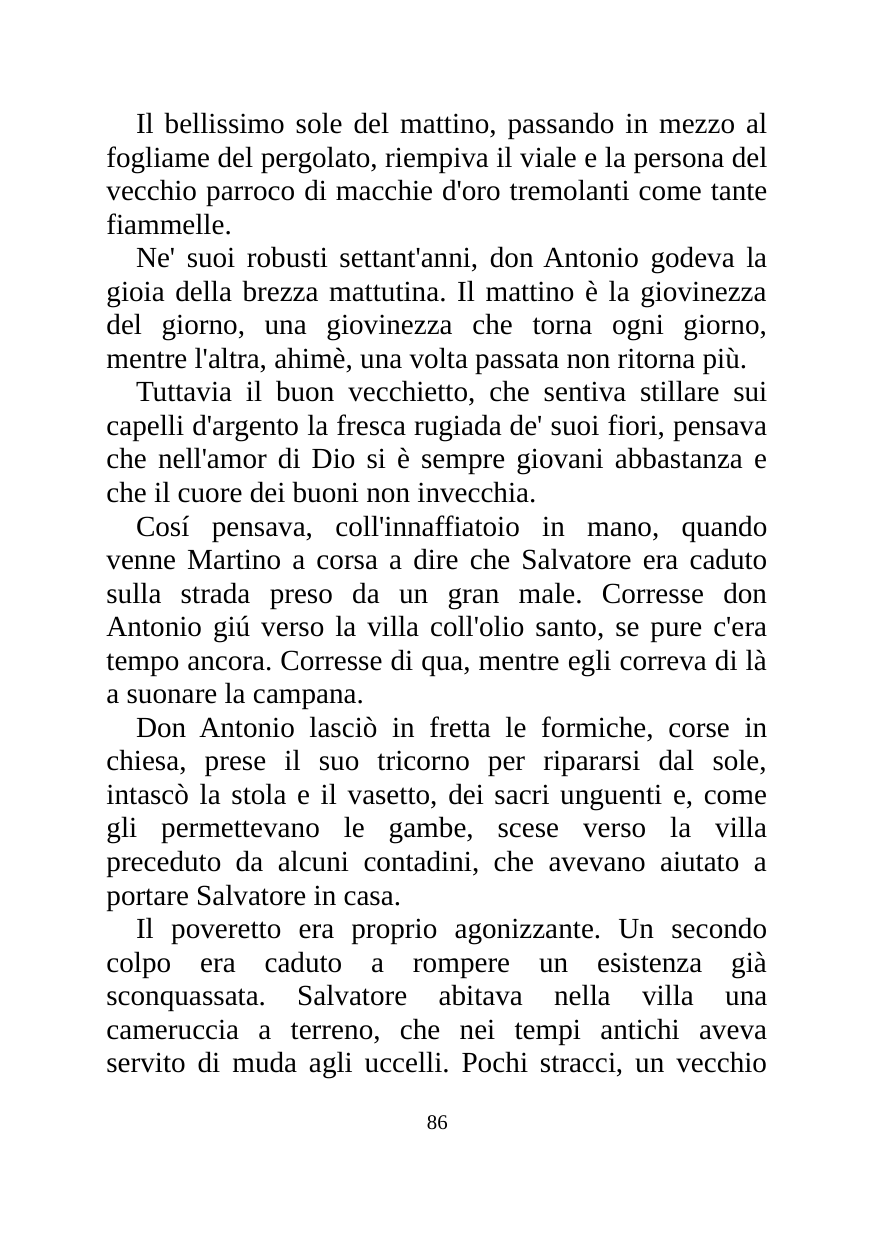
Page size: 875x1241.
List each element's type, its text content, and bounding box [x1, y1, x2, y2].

text Il poveretto era proprio agonizzante. Un secondo colpo era caduto a rompere un esistenza già sconquassata. Salvatore abitava nella villa una cameruccia a terreno, che nei tempi antichi aveva servito di muda agli uccelli. Pochi stracci, un vecchio [106, 911, 768, 1079]
text Tuttavia il buon vecchietto, che sentiva stillare sui capelli d'argento la fresca rugiada de' suoi fiori, pensava che nell'amor di Dio si è sempre giovani abbastanza e che il cuore dei buoni non invecchia. [106, 374, 768, 509]
text Cosí pensava, coll'innaffiatoio in mano, quando venne Martino a corsa a dire che Salvatore era caduto sulla strada preso da un gran male. Corresse don Antonio giú verso la villa coll'olio santo, se pure c'era tempo ancora. Corresse di qua, mentre egli correva di là a suonare la campana. [106, 509, 768, 710]
text Ne' suoi robusti settant'anni, don Antonio godeva la gioia della brezza mattutina. Il mattino è la giovinezza del giorno, una giovinezza che torna ogni giorno, mentre l'altra, ahimè, una volta passata non ritorna più. [106, 240, 768, 374]
text Don Antonio lasciò in fretta le formiche, corse in chiesa, prese il suo tricorno per ripararsi dal sole, intascò la stola e il vasetto, dei sacri unguenti e, come gli permettevano le gambe, scese verso la villa preceduto da alcuni contadini, che avevano aiutato a portare Salvatore in casa. [106, 710, 768, 911]
text Il bellissimo sole del mattino, passando in mezzo al fogliame del pergolato, riempiva il viale e la persona del vecchio parroco di macchie d'oro tremolanti come tante fiammelle. [106, 106, 768, 240]
